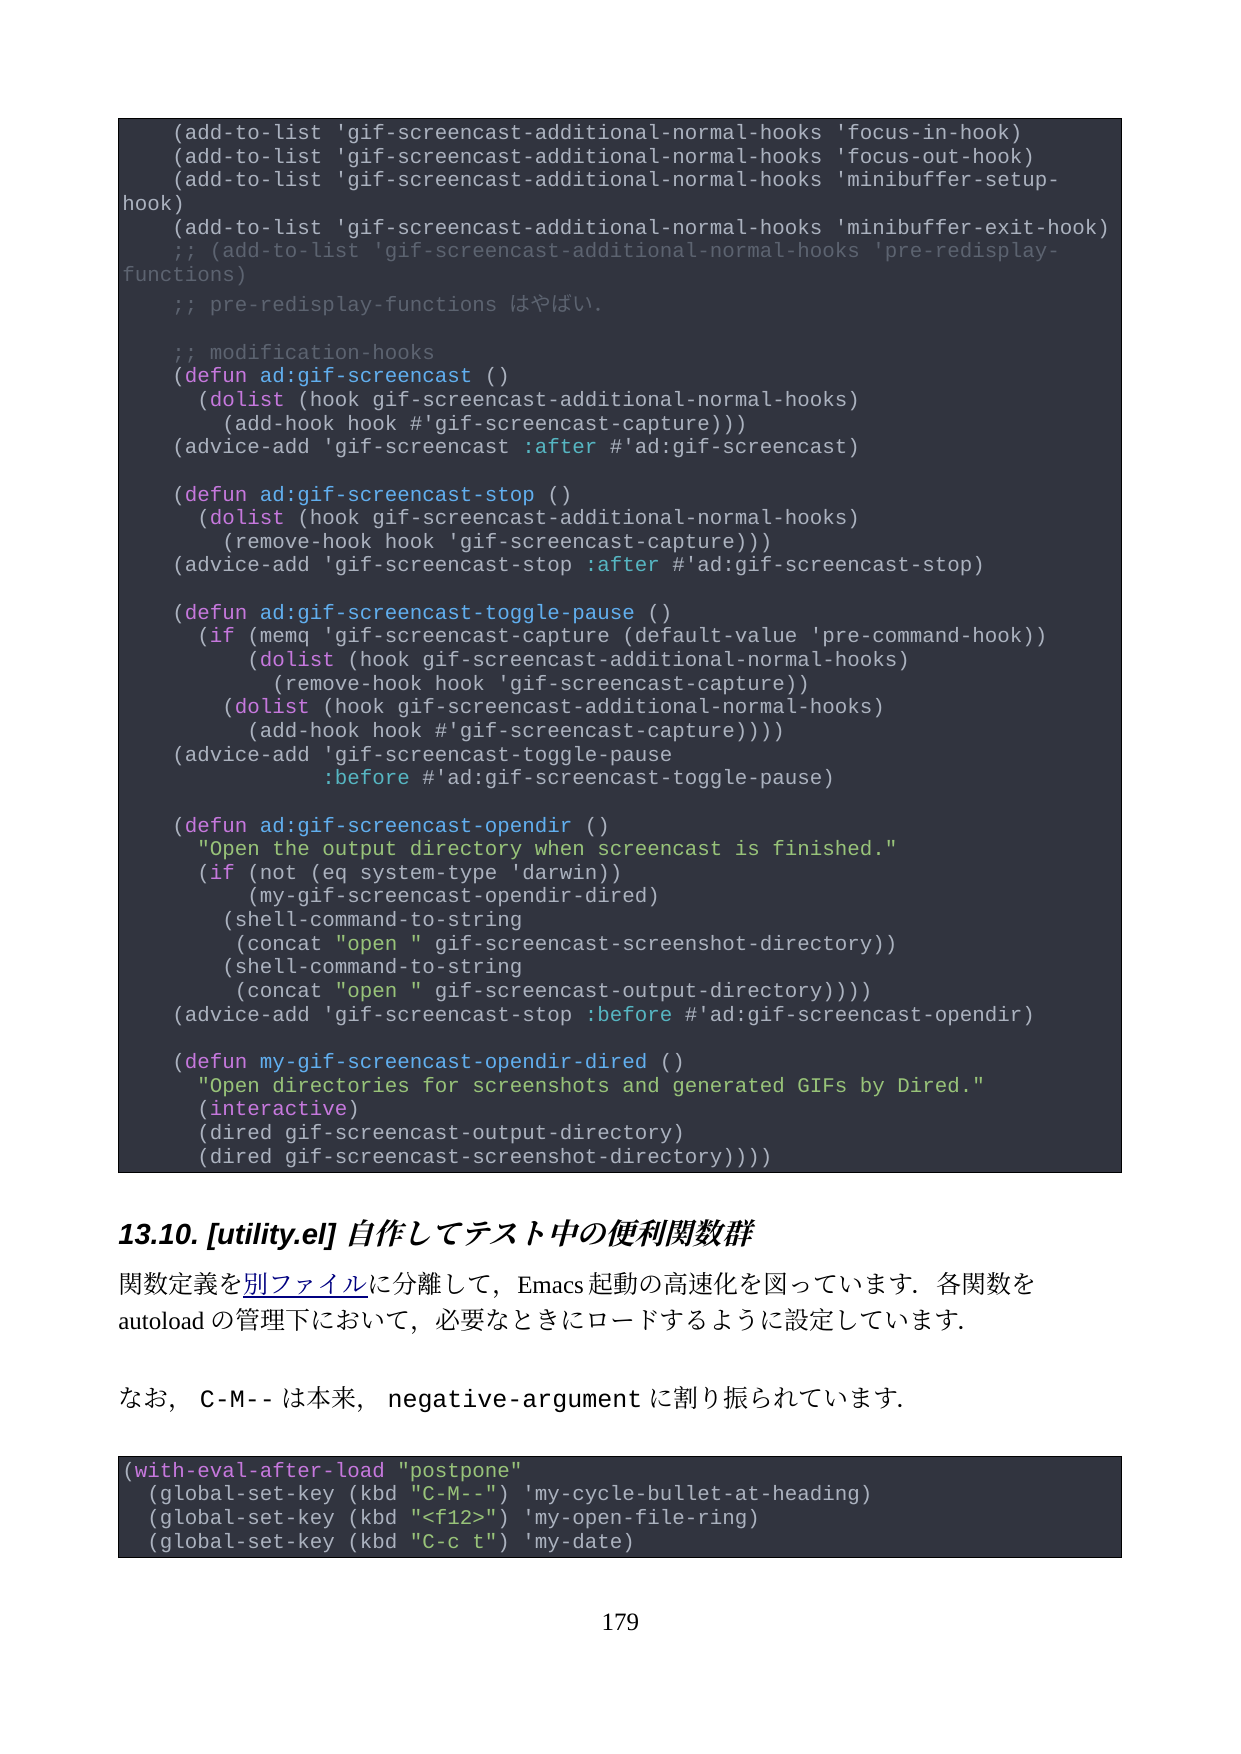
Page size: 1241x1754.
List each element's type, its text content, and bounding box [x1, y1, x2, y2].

text なお， C-M-- は本来， negative-argument に割り振られています． [118, 1378, 1122, 1443]
text (defun ad:gif-screencast-stop () [119, 479, 1121, 503]
text (with-eval-after-load "postpone" [119, 1457, 1121, 1479]
text (dolist (hook gif-screencast-additional-normal-hooks) [119, 692, 1121, 716]
text (global-set-key (kbd "C-c t") 'my-date) [119, 1527, 1121, 1557]
text (dired gif-screencast-screenshot-directory)))) [119, 1142, 1121, 1172]
text (if (memq 'gif-screencast-capture (default-value 'pre-command-hook)) [119, 621, 1121, 645]
text (defun my-gif-screencast-opendir-dired () [119, 1047, 1121, 1071]
text (add-to-list 'gif-screencast-additional-normal-hooks 'minibuffer-setup-hook) [119, 165, 1121, 213]
text (concat "open " gif-screencast-output-directory)))) [119, 976, 1121, 1000]
text (if (not (eq system-type 'darwin)) [119, 858, 1121, 882]
text (global-set-key (kbd "C-M--") 'my-cycle-bullet-at-heading) [119, 1479, 1121, 1503]
text (remove-hook hook 'gif-screencast-capture))) [119, 527, 1121, 551]
text (advice-add 'gif-screencast-toggle-pause [119, 740, 1121, 763]
text (my-gif-screencast-opendir-dired) [119, 882, 1121, 905]
text 関数定義を別ファイルに分離して，Emacs起動の高速化を図っています．各関数を autoload の管理下において，必要なときにロードするように設定しています． [118, 1265, 1122, 1366]
text (add-to-list 'gif-screencast-additional-normal-hooks 'focus-in-hook) [119, 119, 1121, 142]
text (add-hook hook #'gif-screencast-capture)))) [119, 716, 1121, 740]
text (dolist (hook gif-screencast-additional-normal-hooks) [119, 503, 1121, 527]
text ;; modification-hooks [119, 338, 1121, 361]
text (advice-add 'gif-screencast-stop :before #'ad:gif-screencast-opendir) [119, 1000, 1121, 1023]
text (global-set-key (kbd "<f12>") 'my-open-file-ring) [119, 1503, 1121, 1527]
subtitle [utility.el] 自作してテスト中の便利関数群 [118, 1211, 1122, 1252]
text (advice-add 'gif-screencast-stop :after #'ad:gif-screencast-stop) [119, 551, 1121, 574]
text (add-to-list 'gif-screencast-additional-normal-hooks 'focus-out-hook) [119, 142, 1121, 165]
text (concat "open " gif-screencast-screenshot-directory)) [119, 929, 1121, 952]
text ;; pre-redisplay-functions はやばい． [119, 284, 1121, 314]
text :before #'ad:gif-screencast-toggle-pause) [119, 763, 1121, 787]
text (add-to-list 'gif-screencast-additional-normal-hooks 'minibuffer-exit-hook) [119, 213, 1121, 236]
text (defun ad:gif-screencast-opendir () [119, 811, 1121, 834]
text "Open directories for screenshots and generated GIFs by Dired." [119, 1071, 1121, 1094]
text (dired gif-screencast-output-directory) [119, 1118, 1121, 1142]
text (defun ad:gif-screencast () [119, 361, 1121, 385]
text (remove-hook hook 'gif-screencast-capture)) [119, 669, 1121, 692]
text (add-hook hook #'gif-screencast-capture))) [119, 409, 1121, 432]
text ;; (add-to-list 'gif-screencast-additional-normal-hooks 'pre-redisplay-functions) [119, 236, 1121, 284]
text (advice-add 'gif-screencast :after #'ad:gif-screencast) [119, 432, 1121, 456]
text (dolist (hook gif-screencast-additional-normal-hooks) [119, 385, 1121, 409]
text (dolist (hook gif-screencast-additional-normal-hooks) [119, 645, 1121, 669]
text (interactive) [119, 1094, 1121, 1118]
text (defun ad:gif-screencast-toggle-pause () [119, 598, 1121, 621]
text "Open the output directory when screencast is finished." [119, 834, 1121, 858]
text (shell-command-to-string [119, 905, 1121, 929]
text (shell-command-to-string [119, 952, 1121, 976]
